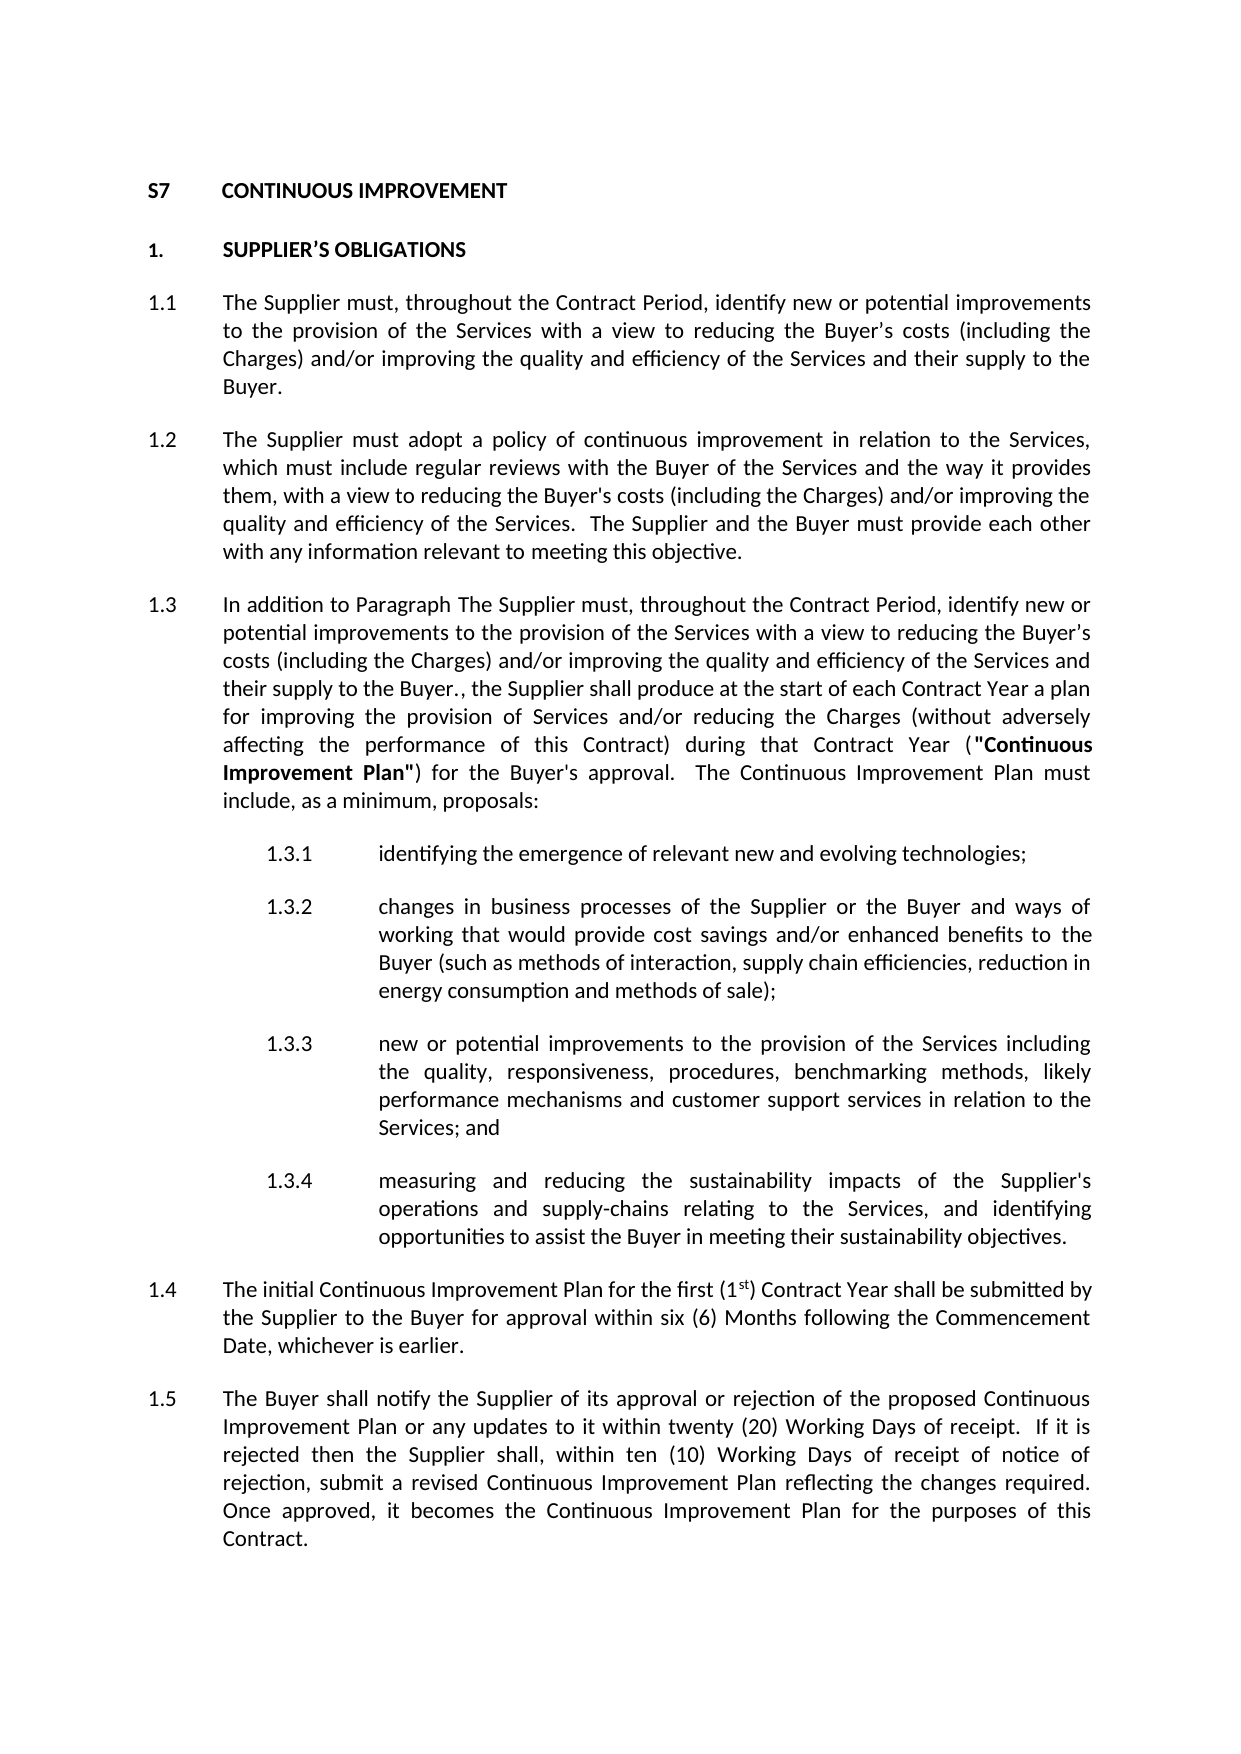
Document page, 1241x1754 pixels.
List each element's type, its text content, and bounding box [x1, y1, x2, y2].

list The initial Continuous Improvement Plan for the first (1st) Contract Year shall be submitted by the Supplier to the Buyer for approval within six (6) Months following the Commencement Date, whichever is earlier. [148, 1275, 1092, 1359]
list identifying the emergence of relevant new and evolving technologies; [266, 839, 1092, 867]
list measuring and reducing the sustainability impacts of the Supplier's operations and supply-chains relating to the Services, and identifying opportunities to assist the Buyer in meeting their sustainability objectives. [266, 1166, 1092, 1250]
list In addition to Paragraph 1.1, the Supplier shall produce at the start of each Contract Year a plan for improving the provision of Services and/or reducing the Charges (without adversely affecting the performance of this Contract) during that Contract Year ("Continuous Improvement Plan") for the Buyer's approval. The Continuous Improvement Plan must include, as a minimum, proposals: [148, 590, 1092, 814]
list changes in business processes of the Supplier or the Buyer and ways of working that would provide cost savings and/or enhanced benefits to the Buyer (such as methods of interaction, supply chain efficiencies, reduction in energy consumption and methods of sale); [266, 892, 1092, 1004]
list The Supplier must, throughout the Contract Period, identify new or potential improvements to the provision of the Services with a view to reducing the Buyer’s costs (including the Charges) and/or improving the quality and efficiency of the Services and their supply to the Buyer. [148, 288, 1092, 400]
list The Supplier must adopt a policy of continuous improvement in relation to the Services, which must include regular reviews with the Buyer of the Services and the way it provides them, with a view to reducing the Buyer's costs (including the Charges) and/or improving the quality and efficiency of the Services. The Supplier and the Buyer must provide each other with any information relevant to meeting this objective. [148, 425, 1092, 565]
text S7 CONTINUOUS IMPROVEMENT [148, 176, 1092, 204]
list The Buyer shall notify the Supplier of its approval or rejection of the proposed Continuous Improvement Plan or any updates to it within twenty (20) Working Days of receipt. If it is rejected then the Supplier shall, within ten (10) Working Days of receipt of notice of rejection, submit a revised Continuous Improvement Plan reflecting the changes required. Once approved, it becomes the Continuous Improvement Plan for the purposes of this Contract. [148, 1384, 1092, 1553]
list SUPPLIER’S OBLIGATIONS [148, 235, 1092, 263]
list new or potential improvements to the provision of the Services including the quality, responsiveness, procedures, benchmarking methods, likely performance mechanisms and customer support services in relation to the Services; and [266, 1029, 1092, 1141]
